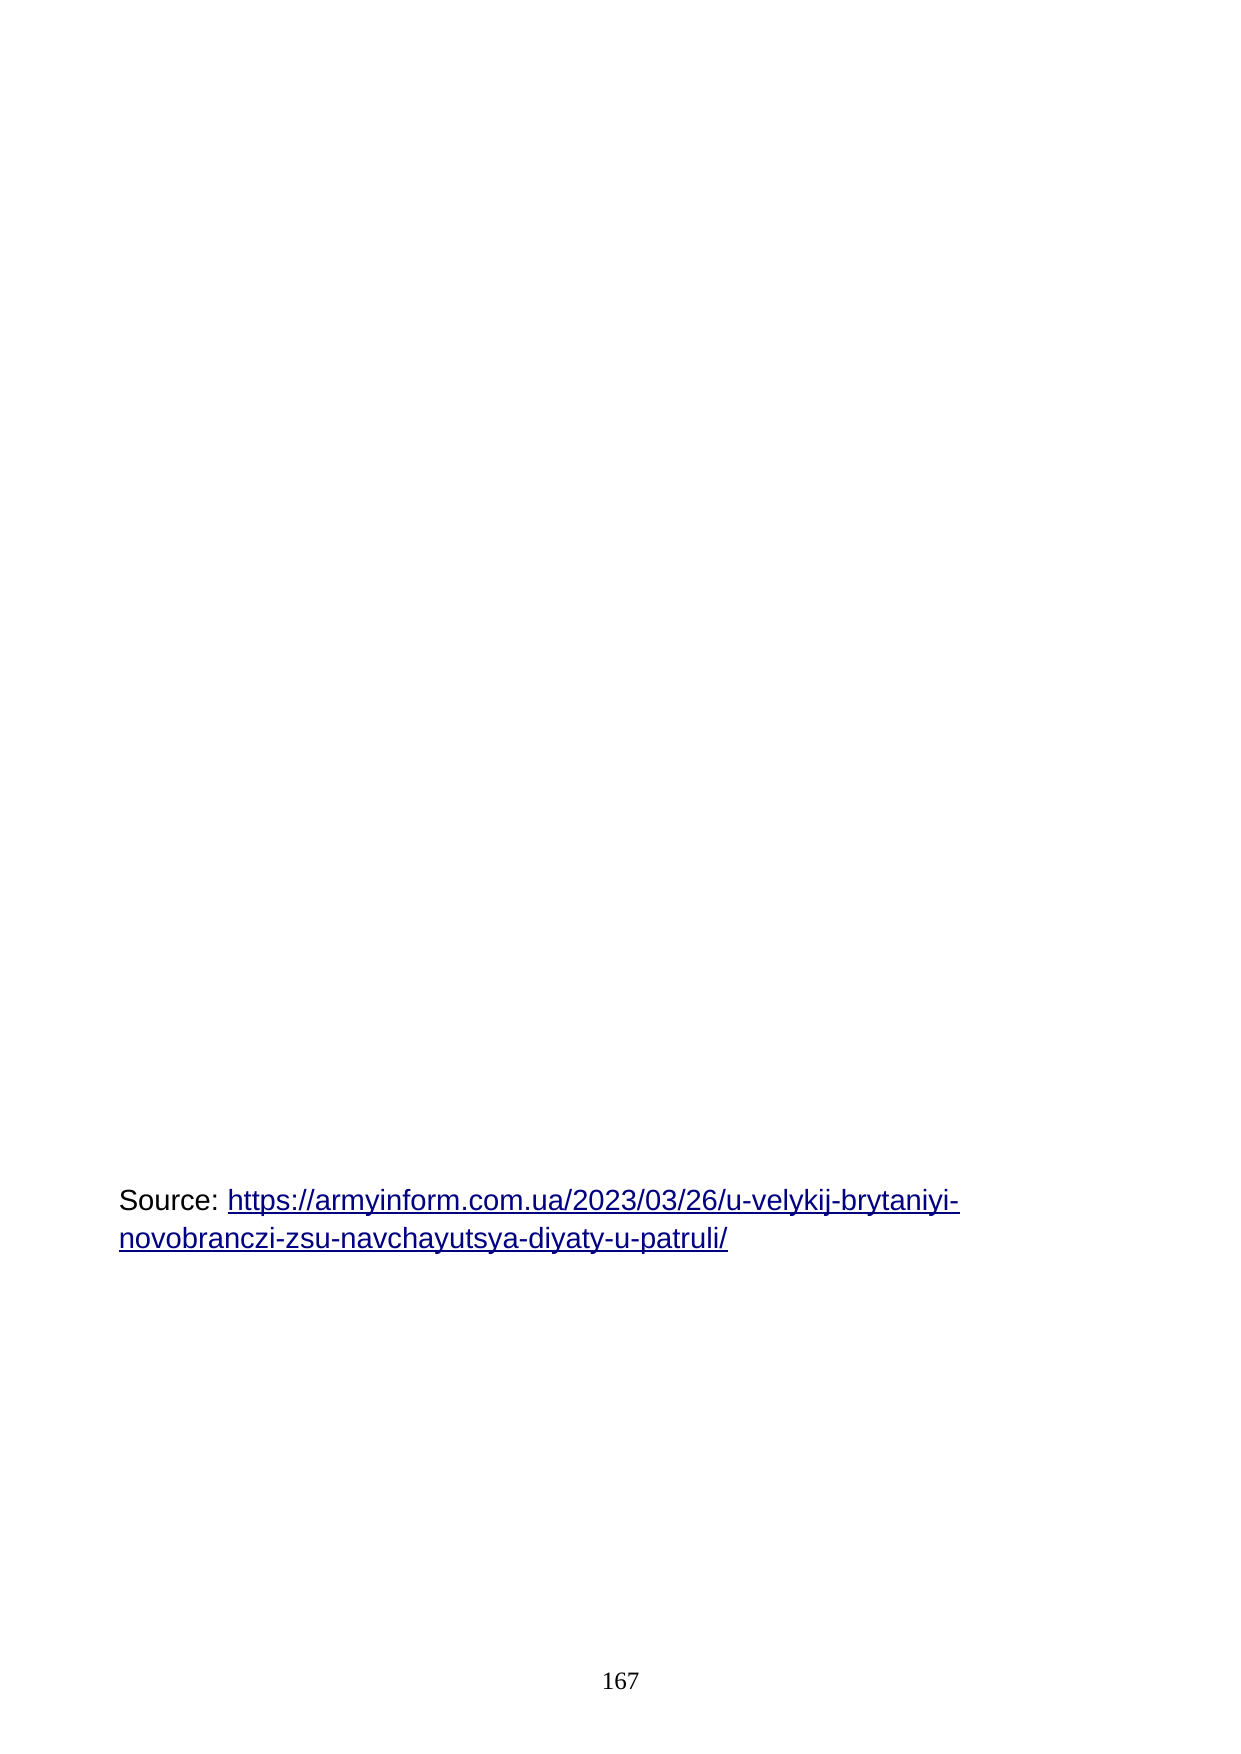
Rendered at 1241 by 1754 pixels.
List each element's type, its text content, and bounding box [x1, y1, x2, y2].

text Source: https://armyinform.com.ua/2023/03/26/u-velykij-brytaniyi-novobranczi-zsu-navchayutsya-diyaty-u-patruli/ [118, 1183, 1122, 1255]
